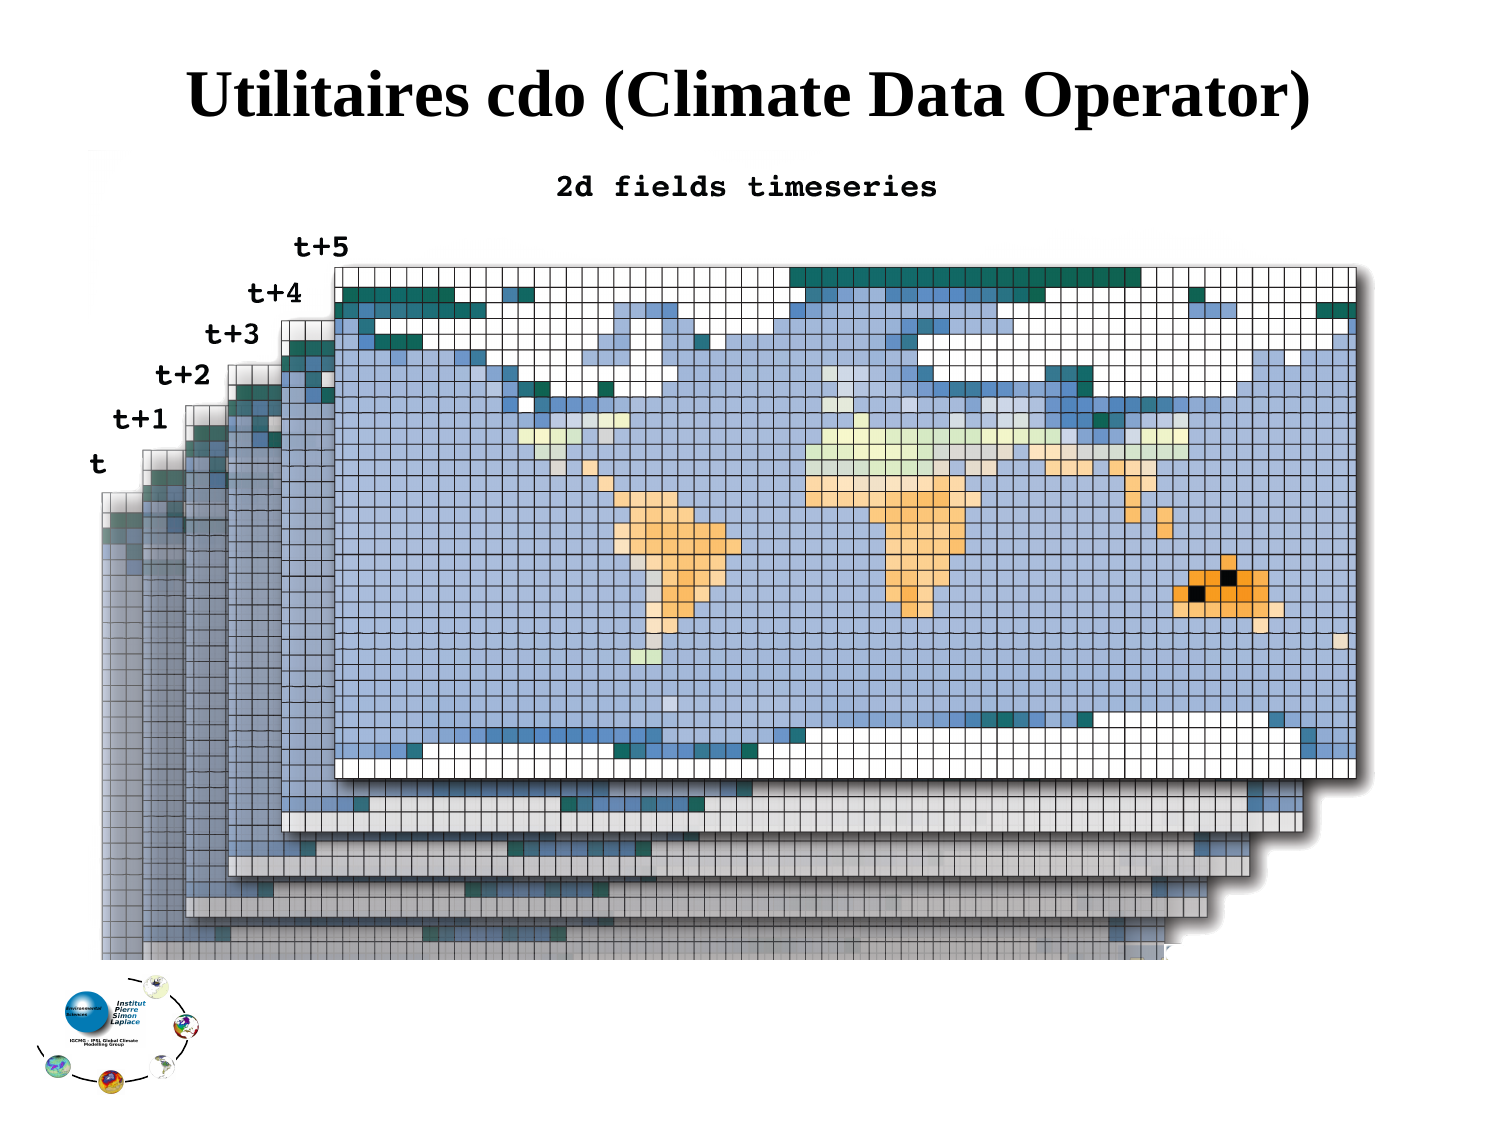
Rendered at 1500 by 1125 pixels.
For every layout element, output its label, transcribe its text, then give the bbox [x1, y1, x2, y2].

picture [148, 1054, 176, 1080]
picture [88, 148, 1397, 960]
picture [65, 974, 170, 1048]
picture [44, 1054, 72, 1079]
picture [71, 995, 94, 1017]
picture [172, 1013, 200, 1040]
picture [97, 1069, 125, 1095]
text_box Utilitaires cdo (Climate Data Operator) [170, 42, 1329, 138]
